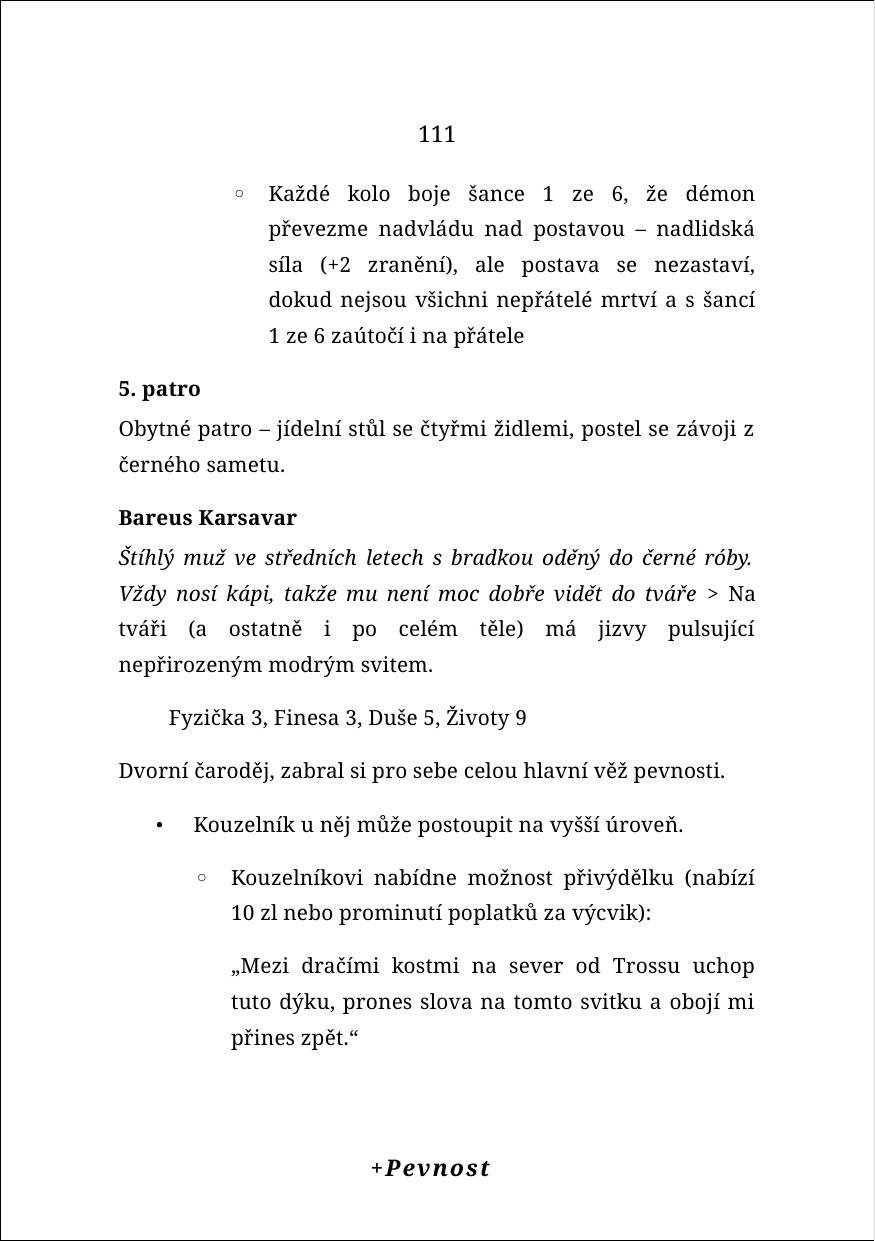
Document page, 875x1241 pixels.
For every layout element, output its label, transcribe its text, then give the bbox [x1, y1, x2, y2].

list Každé kolo boje šance 1 ze 6, že démon převezme nadvládu nad postavou – nadlidská síla (+2 zranění), ale postava se nezastaví, dokud nejsou všichni nepřátelé mrtví a s šancí 1 ze 6 zaútočí i na přátele [231, 179, 756, 349]
list „Mezi dračími kostmi na sever od Trossu uchop tuto dýku, prones slova na tomto svitku a obojí mi přines zpět.“ [193, 952, 756, 1051]
text Dvorní čaroděj, zabral si pro sebe celou hlavní věž pevnosti. [118, 756, 756, 785]
text Fyzička 3, Finesa 3, Duše 5, Životy 9 [168, 703, 756, 732]
subtitle 5. patro [118, 374, 756, 403]
list Kouzelník u něj může postoupit na vyšší úroveň. [156, 810, 756, 838]
subtitle Bareus Karsavar [118, 503, 756, 532]
text Obytné patro – jídelní stůl se čtyřmi židlemi, postel se závoji z černého sametu. [118, 414, 756, 478]
list Kouzelníkovi nabídne možnost přivýdělku (nabízí 10 zl nebo prominutí poplatků za výcvik): [193, 863, 756, 927]
text Štíhlý muž ve středních letech s bradkou oděný do černé róby. Vždy nosí kápi, takže mu není moc dobře vidět do tváře > Na tváři (a ostatně i po celém těle) má jizvy pulsující nepřirozeným modrým svitem. [118, 543, 756, 678]
